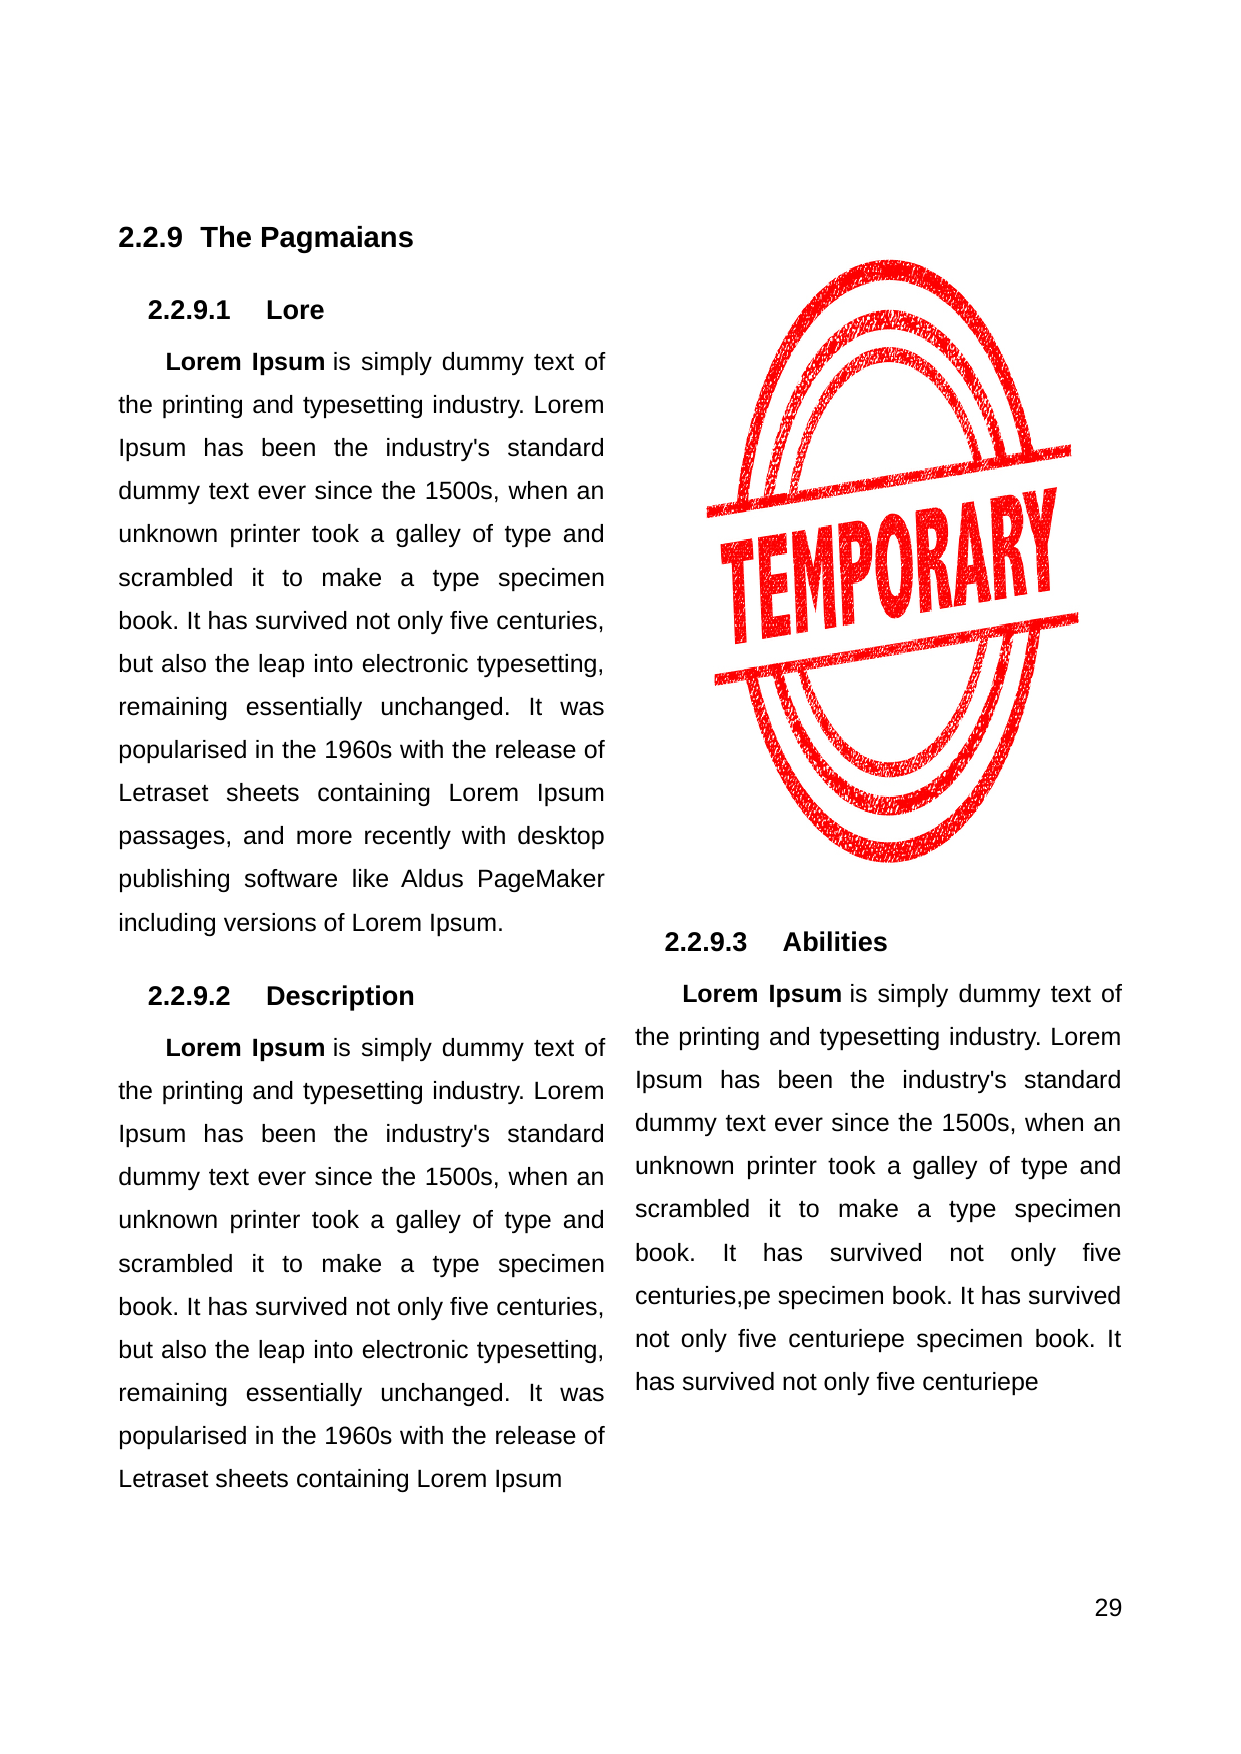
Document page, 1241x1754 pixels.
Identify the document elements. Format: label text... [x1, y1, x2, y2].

text Lorem Ipsum is simply dummy text of the printing and typesetting industry. Lorem Ipsum has been the industry's standard dummy text ever since the 1500s, when an unknown printer took a galley of type and scrambled it to make a type specimen book. It has survived not only five centuries,pe specimen book. It has survived not only five centuriepe specimen book. It has survived not only five centuriepe [635, 979, 1122, 1396]
subtitle The Pagmaians [118, 220, 605, 254]
picture [633, 227, 1131, 911]
subtitle Description [118, 980, 605, 1011]
text Lorem Ipsum is simply dummy text of the printing and typesetting industry. Lorem Ipsum has been the industry's standard dummy text ever since the 1500s, when an unknown printer took a galley of type and scrambled it to make a type specimen book. It has survived not only five centuries, but also the leap into electronic typesetting, remaining essentially unchanged. It was popularised in the 1960s with the release of Letraset sheets containing Lorem Ipsum passages, and more recently with desktop publishing software like Aldus PageMaker including versions of Lorem Ipsum. [118, 347, 605, 936]
subtitle Lore [118, 294, 605, 325]
text Lorem Ipsum is simply dummy text of the printing and typesetting industry. Lorem Ipsum has been the industry's standard dummy text ever since the 1500s, when an unknown printer took a galley of type and scrambled it to make a type specimen book. It has survived not only five centuries, but also the leap into electronic typesetting, remaining essentially unchanged. It was popularised in the 1960s with the release of Letraset sheets containing Lorem Ipsum [118, 1033, 605, 1493]
subtitle [635, 220, 1122, 227]
subtitle Abilities [635, 911, 1122, 957]
